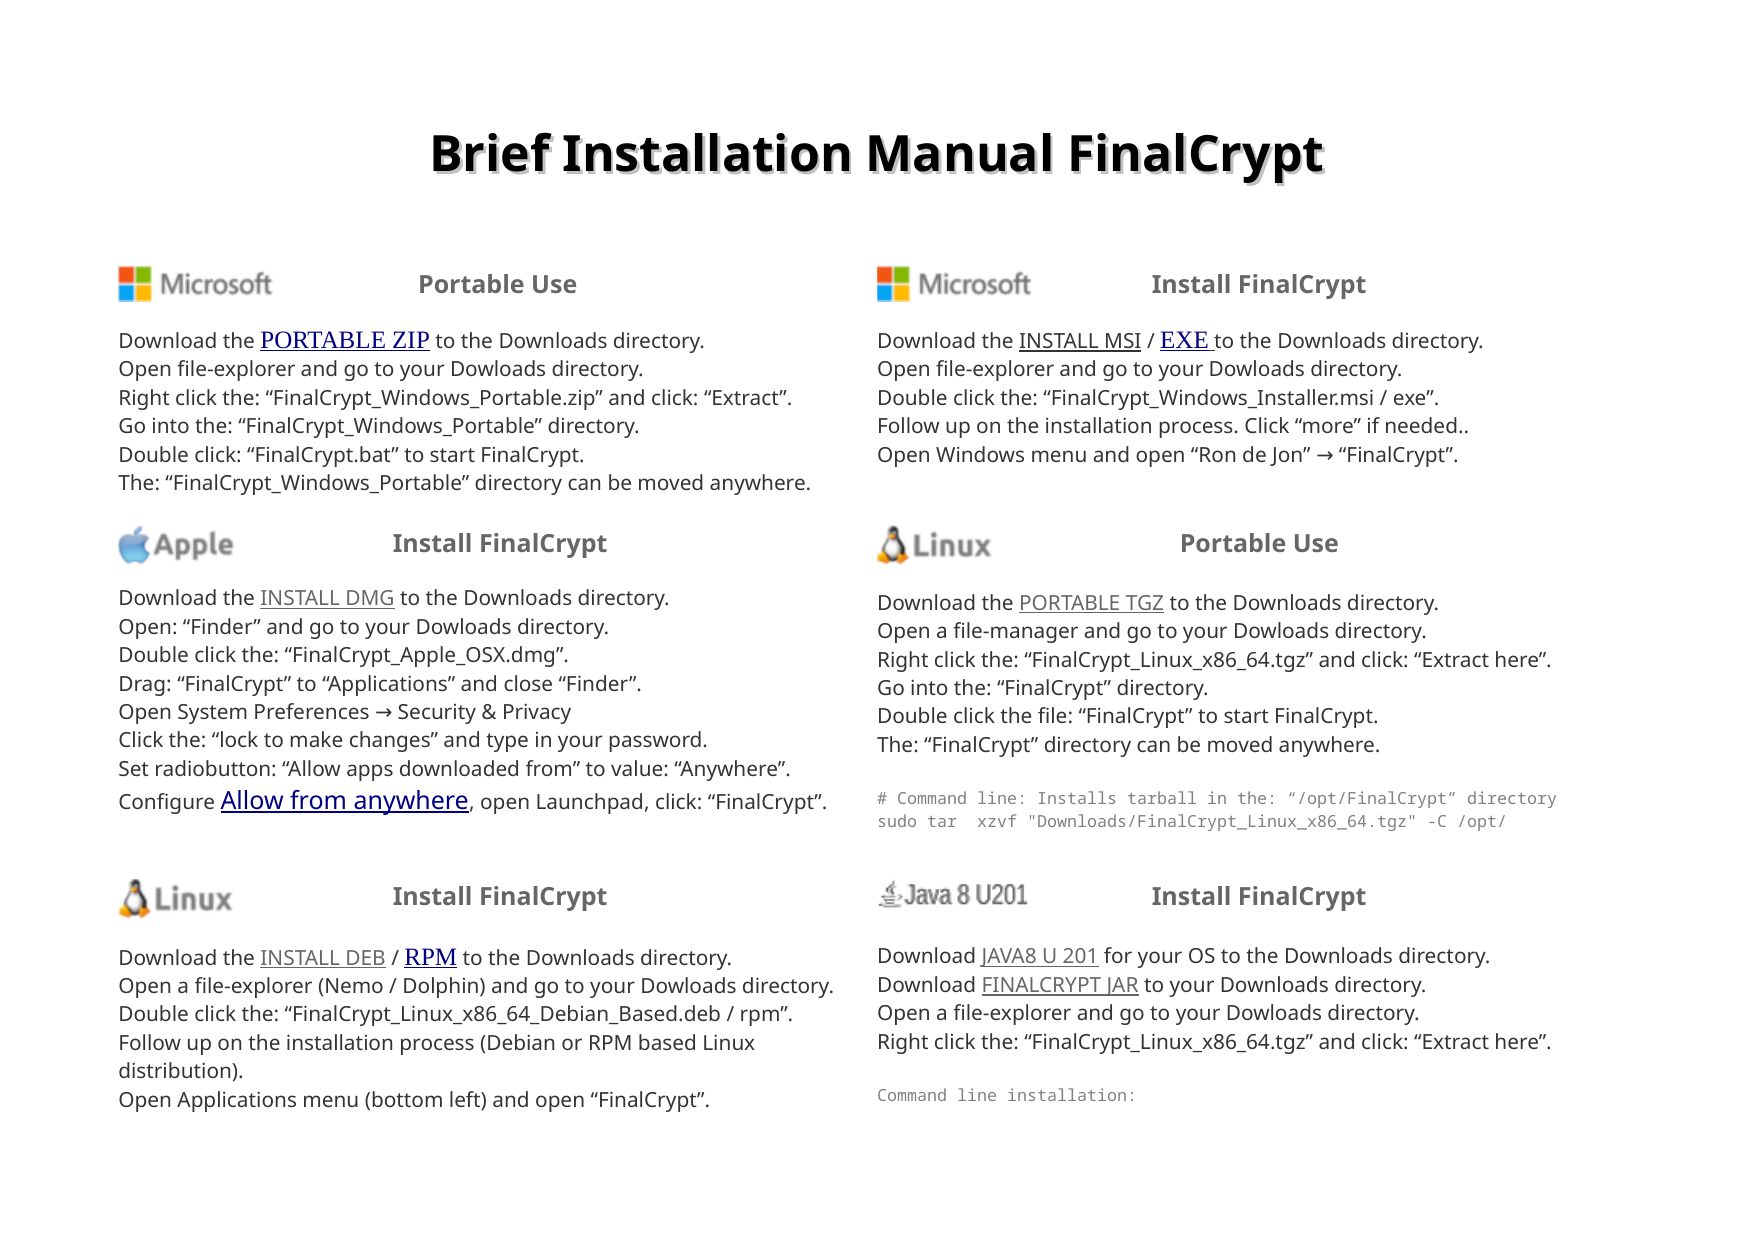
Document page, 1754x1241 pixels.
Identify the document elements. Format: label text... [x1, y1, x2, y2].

picture [876, 525, 994, 565]
picture [118, 266, 273, 302]
picture [118, 525, 236, 565]
table_cell [118, 497, 877, 525]
table_cell [877, 497, 1636, 525]
table_cell Install FinalCrypt Download the INSTALL DMG to the Downloads directory. Open: “Finder” and go to your Dowloads directory. Double click the: “FinalCrypt_Apple_OSX.dmg”. Drag: “FinalCrypt” to “Applications” and close “Finder”. Open System Preferences → Security & Privacy Click the: “lock to make changes” and type in your password. Set radiobutton: “Allow apps downloaded from” to value: “Anywhere”. Configure Allow from anywhere, open Launchpad, click: “FinalCrypt”. [118, 525, 877, 855]
picture [876, 266, 1032, 302]
table_header Install FinalCrypt Download the INSTALL MSI / EXE to the Downloads directory. Open file-explorer and go to your Dowloads directory. Double click the: “FinalCrypt_Windows_Installer.msi / exe”. Follow up on the installation process. Click “more” if needed.. Open Windows menu and open “Ron de Jon” → “FinalCrypt”. [877, 267, 1636, 497]
table_cell Portable Use Download the PORTABLE TGZ to the Downloads directory. Open a file-manager and go to your Dowloads directory. Right click the: “FinalCrypt_Linux_x86_64.tgz” and click: “Extract here”. Go into the: “FinalCrypt” directory. Double click the file: “FinalCrypt” to start FinalCrypt. The: “FinalCrypt” directory can be moved anywhere. # Command line: Installs tarball in the: “/opt/FinalCrypt” directory sudo tar xzvf "Downloads/FinalCrypt_Linux_x86_64.tgz" -C /opt/ [877, 525, 1636, 855]
table_cell Install FinalCrypt Download JAVA8 U 201 for your OS to the Downloads directory. Download FINALCRYPT JAR to your Downloads directory. Open a file-explorer and go to your Dowloads directory. Right click the: “FinalCrypt_Linux_x86_64.tgz” and click: “Extract here”. Command line installation: [877, 879, 1636, 1113]
picture [876, 879, 1032, 911]
table_cell [877, 855, 1636, 879]
picture [118, 879, 236, 919]
table_header Portable Use Download the PORTABLE ZIP to the Downloads directory. Open file-explorer and go to your Dowloads directory. Right click the: “FinalCrypt_Windows_Portable.zip” and click: “Extract”. Go into the: “FinalCrypt_Windows_Portable” directory. Double click: “FinalCrypt.bat” to start FinalCrypt. The: “FinalCrypt_Windows_Portable” directory can be moved anywhere. [118, 267, 877, 497]
table_cell Install FinalCrypt Download the INSTALL DEB / RPM to the Downloads directory. Open a file-explorer (Nemo / Dolphin) and go to your Dowloads directory. Double click the: “FinalCrypt_Linux_x86_64_Debian_Based.deb / rpm”. Follow up on the installation process (Debian or RPM based Linux distribution). Open Applications menu (bottom left) and open “FinalCrypt”. [118, 879, 877, 1113]
table_cell [118, 855, 877, 879]
